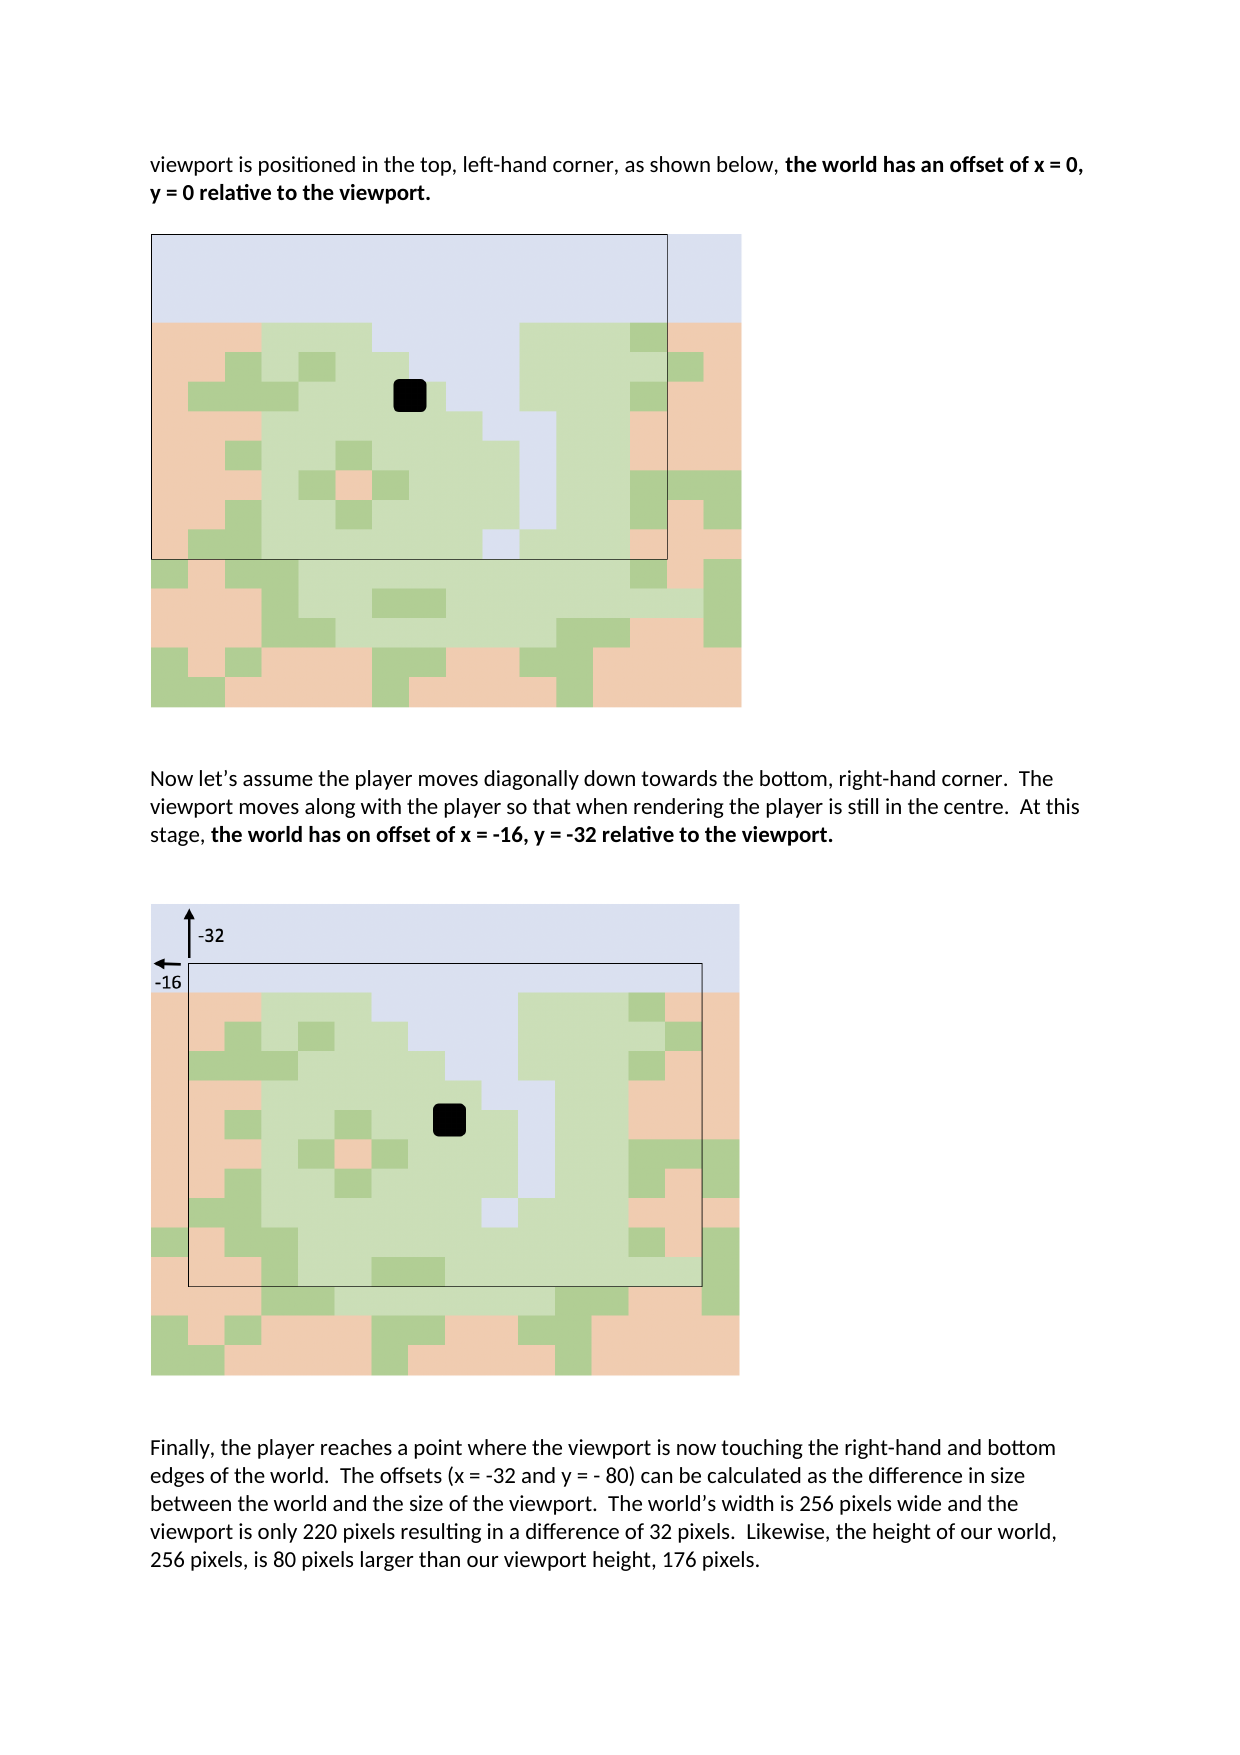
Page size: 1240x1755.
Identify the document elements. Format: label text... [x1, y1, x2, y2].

text viewport is positioned in the top, left-hand corner, as shown below, the world has an offset of x = 0, y = 0 relative to the viewport. [150, 150, 1089, 206]
text Now let’s assume the player moves diagonally down towards the bottom, right-hand corner. The viewport moves along with the player so that when rendering the player is still in the centre. At this stage, the world has on offset of x = -16, y = -32 relative to the viewport. [150, 764, 1089, 848]
text Finally, the player reaches a point where the viewport is now touching the right-hand and bottom edges of the world. The offsets (x = -32 and y = - 80) can be calculated as the difference in size between the world and the size of the viewport. The world’s width is 256 pixels wide and the viewport is only 220 pixels resulting in a difference of 32 pixels. Likewise, the height of our world, 256 pixels, is 80 pixels larger than our viewport height, 176 pixels. [150, 1433, 1089, 1573]
